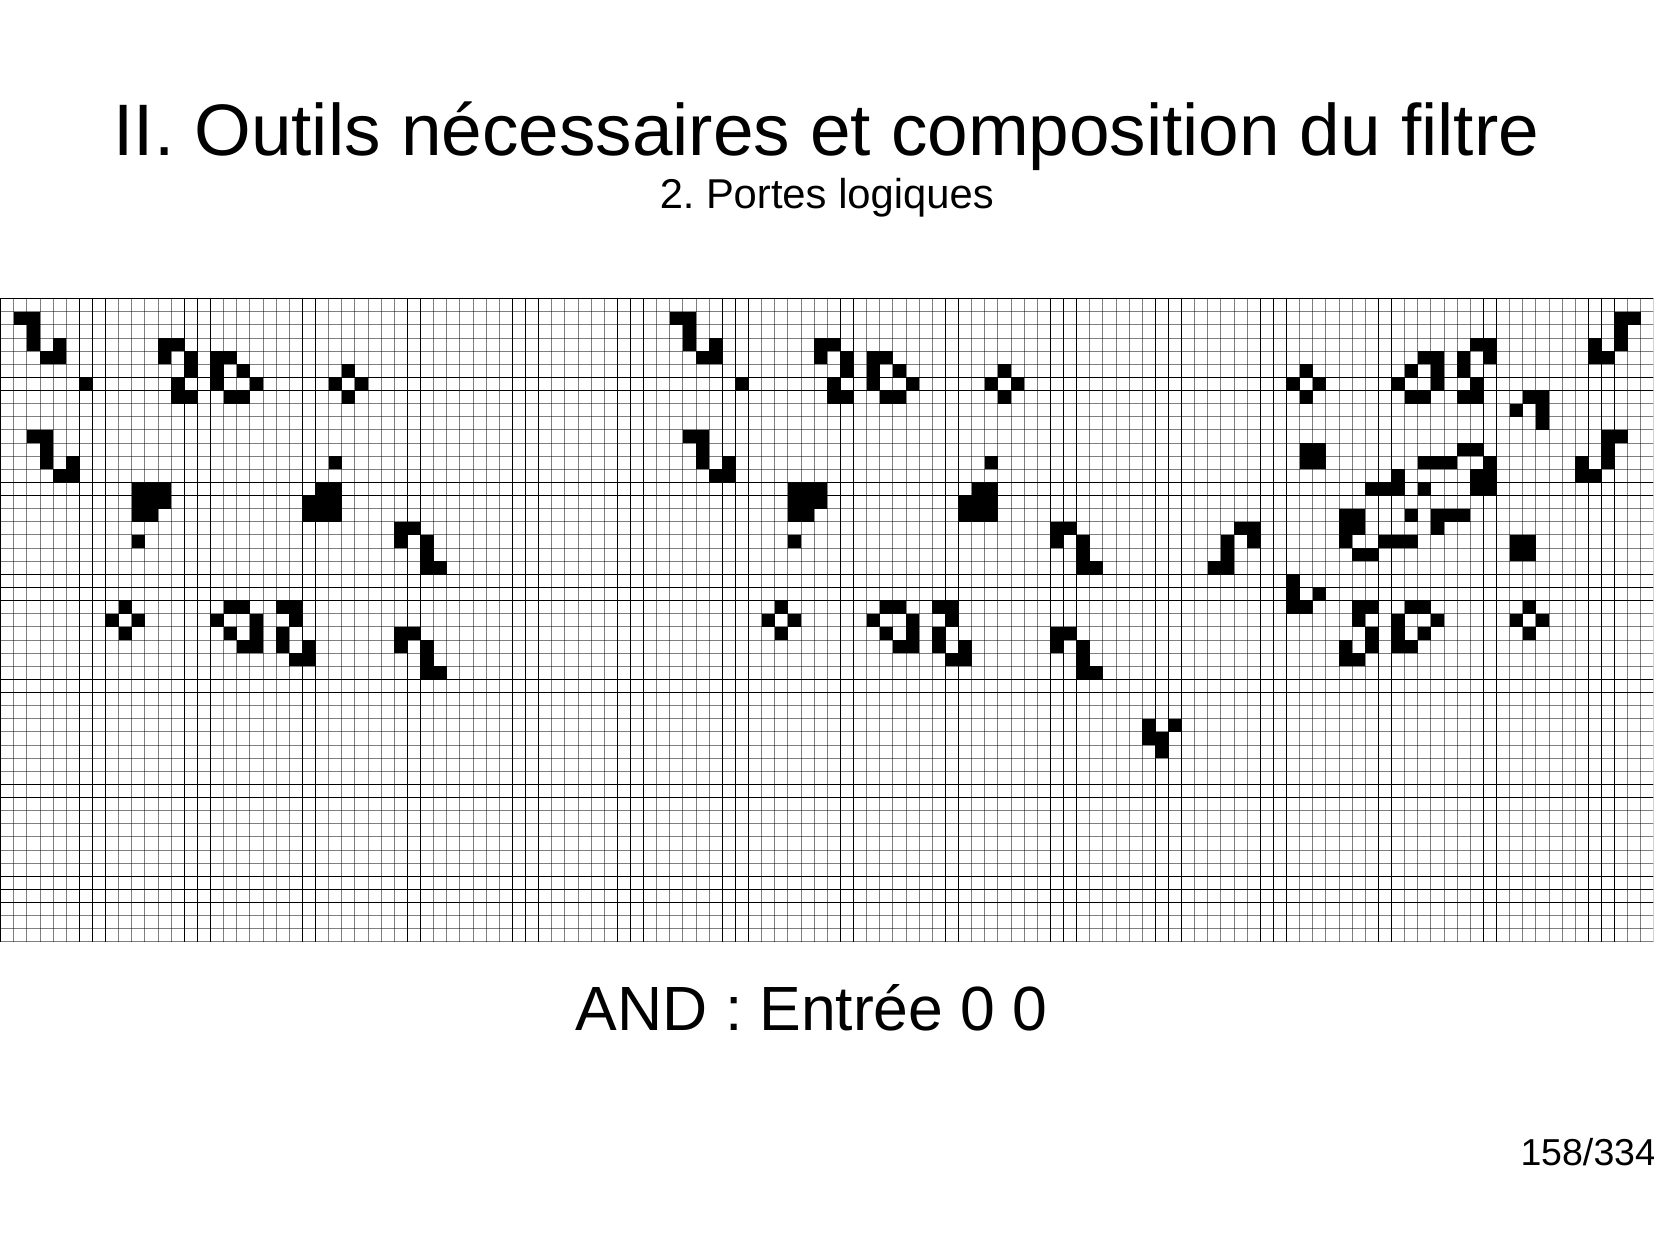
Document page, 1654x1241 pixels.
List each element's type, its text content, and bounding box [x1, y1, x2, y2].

text_box AND : Entrée 0 0 [561, 966, 1063, 1052]
picture [0, 298, 1654, 942]
text_box <number>/334 [1505, 1124, 1654, 1182]
title II. Outils nécessaires et composition du filtre 2. Portes logiques [82, 49, 1571, 257]
